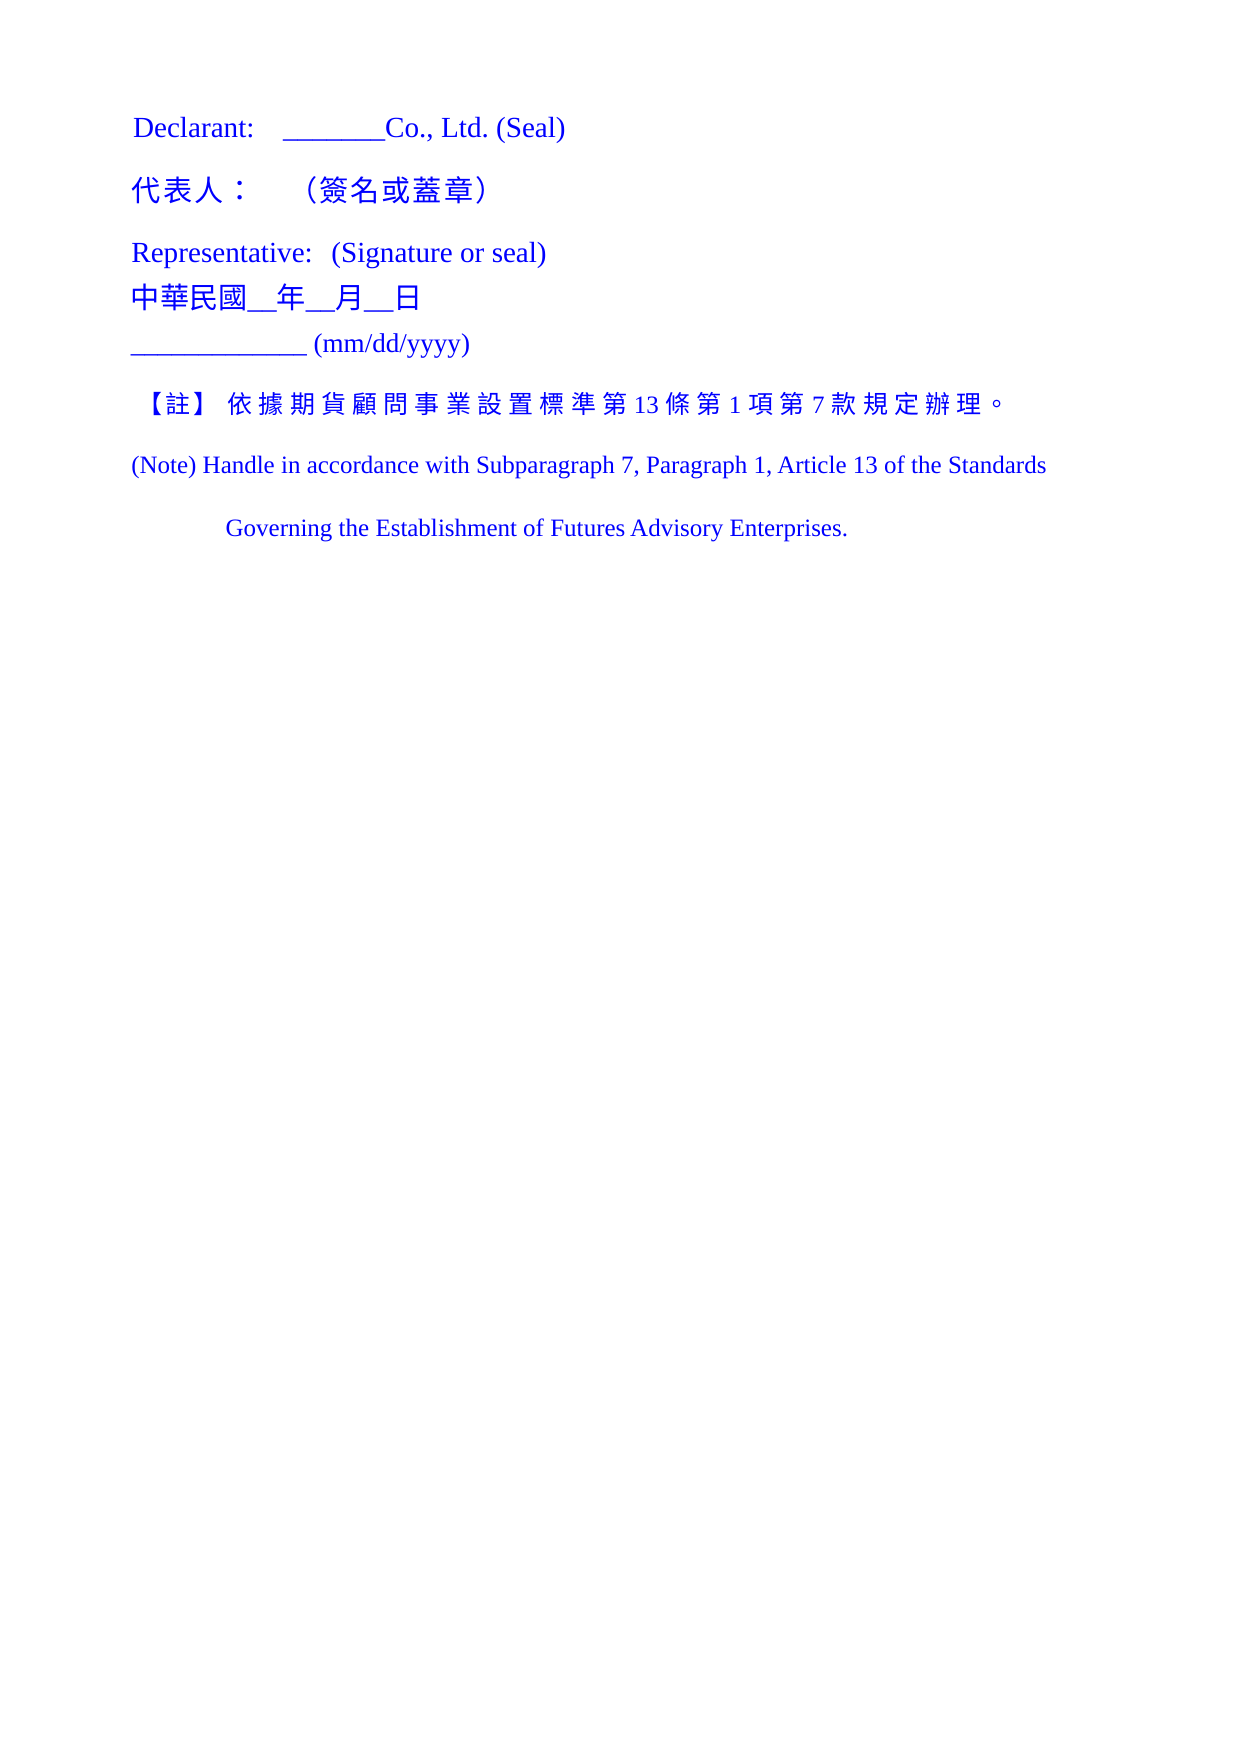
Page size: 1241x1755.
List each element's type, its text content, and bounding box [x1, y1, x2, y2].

text 【註】依據期貨顧問事業設置標準第13條第1項第7款規定辦理。 [131, 361, 1110, 423]
text 中華民國__年__月__日 [131, 273, 1110, 317]
text Representative: (Signature or seal) [131, 211, 1110, 273]
text (Note) Handle in accordance with Subparagraph 7, Paragraph 1, Article 13 of the Standards Governing the Establishment of Futures Advisory Enterprises. [131, 423, 1110, 548]
text 代表人： （簽名或蓋章） [131, 148, 1110, 211]
text Declarant: _______Co., Ltd. (Seal) [131, 86, 1110, 148]
text _____________ (mm/dd/yyyy) [131, 317, 1110, 361]
